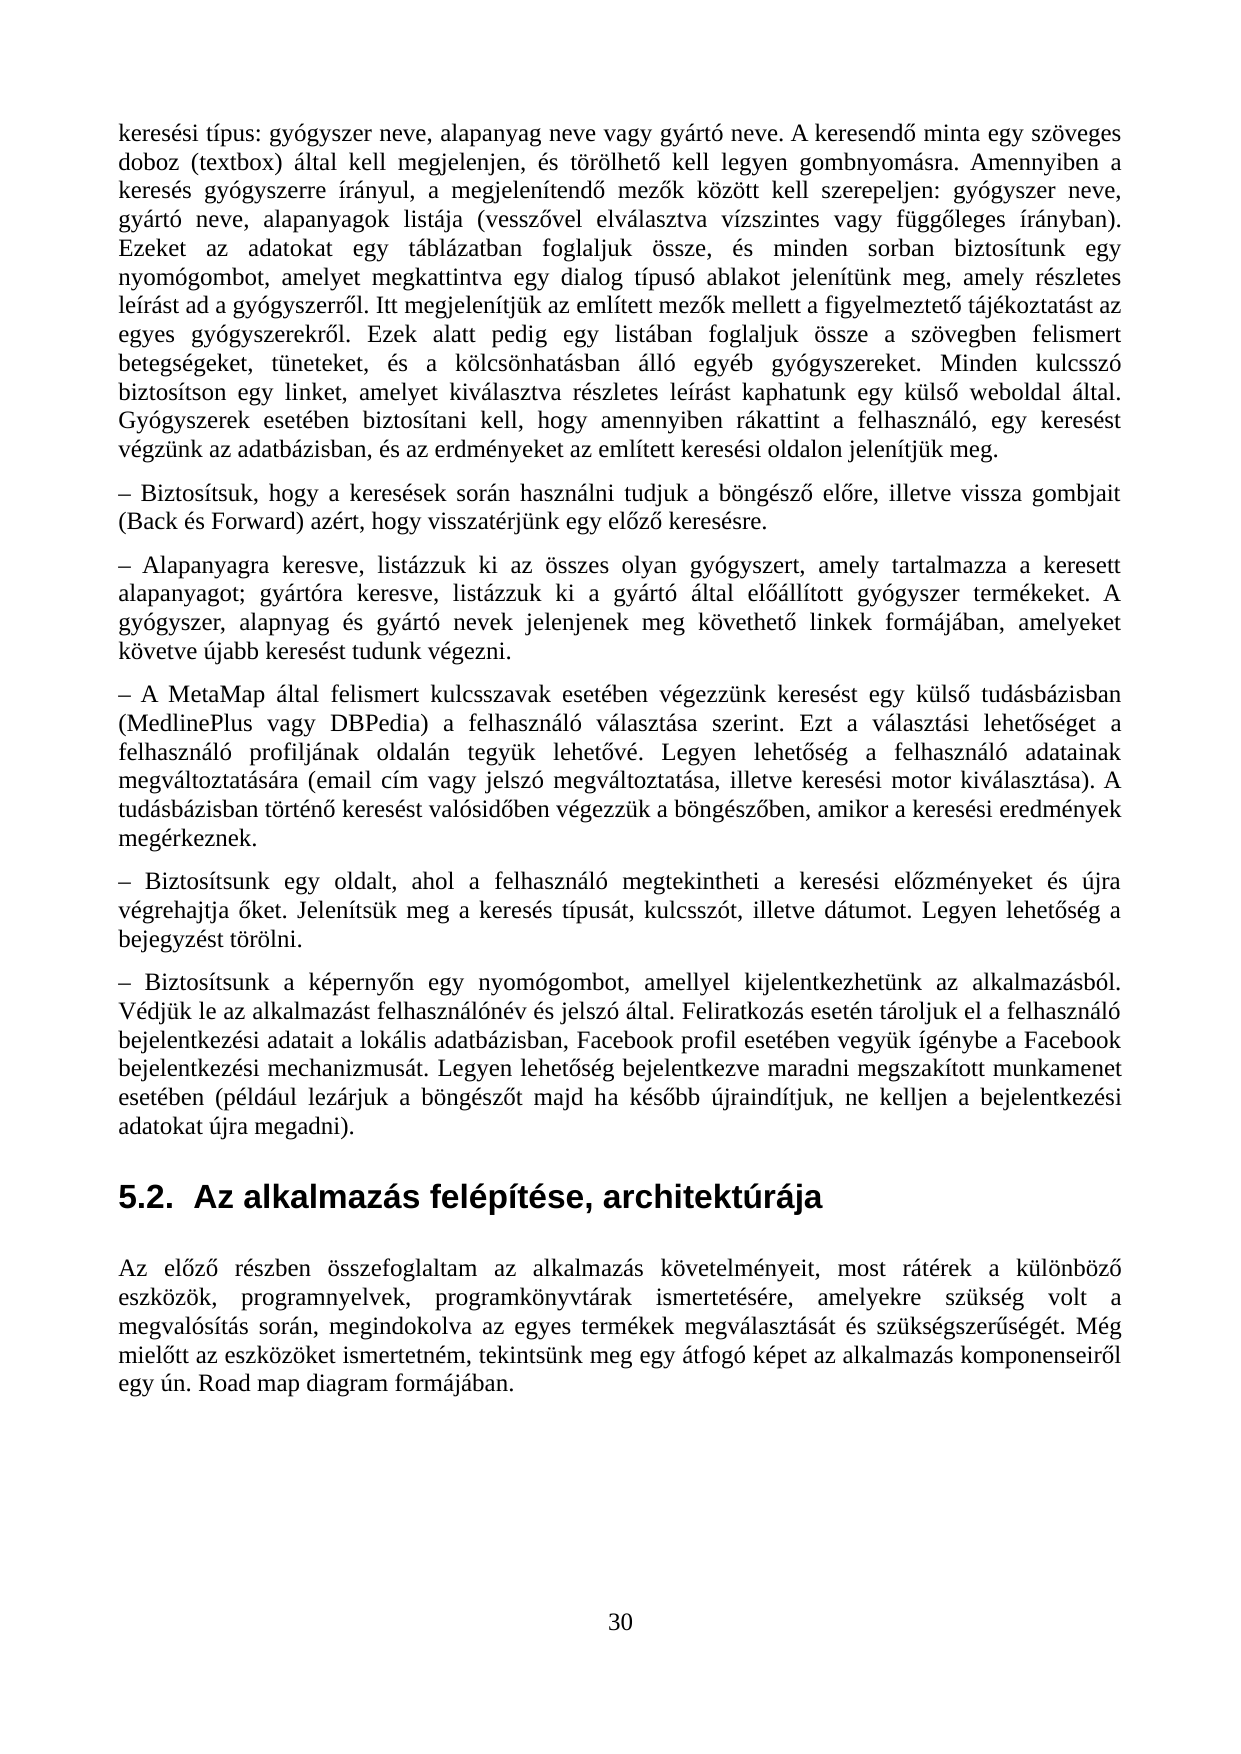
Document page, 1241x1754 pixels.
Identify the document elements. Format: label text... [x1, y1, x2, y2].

text – A MetaMap által felismert kulcsszavak esetében végezzünk keresést egy külső tudásbázisban (MedlinePlus vagy DBPedia) a felhasználó választása szerint. Ezt a választási lehetőséget a felhasználó profiljának oldalán tegyük lehetővé. Legyen lehetőség a felhasználó adatainak megváltoztatására (email cím vagy jelszó megváltoztatása, illetve keresési motor kiválasztása). A tudásbázisban történő keresést valósidőben végezzük a böngészőben, amikor a keresési eredmények megérkeznek. [118, 679, 1122, 852]
text – Biztosítsuk, hogy a keresések során használni tudjuk a böngésző előre, illetve vissza gombjait (Back és Forward) azért, hogy visszatérjünk egy előző keresésre. [118, 478, 1122, 535]
subtitle Az alkalmazás felépítése, architektúrája [118, 1177, 1122, 1216]
title Az előző részben összefoglaltam az alkalmazás követelményeit, most rátérek a különböző eszközök, programnyelvek, programkönyvtárak ismertetésére, amelyekre szükség volt a megvalósítás során, megindokolva az egyes termékek megválasztását és szükségszerűségét. Még mielőtt az eszközöket ismertetném, tekintsünk meg egy átfogó képet az alkalmazás komponenseiről egy ún. Road map diagram formájában. [118, 1253, 1122, 1397]
text – Biztosítsunk a képernyőn egy nyomógombot, amellyel kijelentkezhetünk az alkalmazásból. Védjük le az alkalmazást felhasználónév és jelszó által. Feliratkozás esetén tároljuk el a felhasználó bejelentkezési adatait a lokális adatbázisban, Facebook profil esetében vegyük ígénybe a Facebook bejelentkezési mechanizmusát. Legyen lehetőség bejelentkezve maradni megszakított munkamenet esetében (például lezárjuk a böngészőt majd ha később újraindítjuk, ne kelljen a bejelentkezési adatokat újra megadni). [118, 967, 1122, 1140]
text – Alapanyagra keresve, listázzuk ki az összes olyan gyógyszert, amely tartalmazza a keresett alapanyagot; gyártóra keresve, listázzuk ki a gyártó által előállított gyógyszer termékeket. A gyógyszer, alapnyag és gyártó nevek jelenjenek meg követhető linkek formájában, amelyeket követve újabb keresést tudunk végezni. [118, 550, 1122, 665]
text keresési típus: gyógyszer neve, alapanyag neve vagy gyártó neve. A keresendő minta egy szöveges doboz (textbox) által kell megjelenjen, és törölhető kell legyen gombnyomásra. Amennyiben a keresés gyógyszerre írányul, a megjelenítendő mezők között kell szerepeljen: gyógyszer neve, gyártó neve, alapanyagok listája (vesszővel elválasztva vízszintes vagy függőleges írányban). Ezeket az adatokat egy táblázatban foglaljuk össze, és minden sorban biztosítunk egy nyomógombot, amelyet megkattintva egy dialog típusó ablakot jelenítünk meg, amely részletes leírást ad a gyógyszerről. Itt megjelenítjük az említett mezők mellett a figyelmeztető tájékoztatást az egyes gyógyszerekről. Ezek alatt pedig egy listában foglaljuk össze a szövegben felismert betegségeket, tüneteket, és a kölcsönhatásban álló egyéb gyógyszereket. Minden kulcsszó biztosítson egy linket, amelyet kiválasztva részletes leírást kaphatunk egy külső weboldal által. Gyógyszerek esetében biztosítani kell, hogy amennyiben rákattint a felhasználó, egy keresést végzünk az adatbázisban, és az erdményeket az említett keresési oldalon jelenítjük meg. [118, 118, 1122, 463]
text – Biztosítsunk egy oldalt, ahol a felhasználó megtekintheti a keresési előzményeket és újra végrehajtja őket. Jelenítsük meg a keresés típusát, kulcsszót, illetve dátumot. Legyen lehetőség a bejegyzést törölni. [118, 866, 1122, 953]
